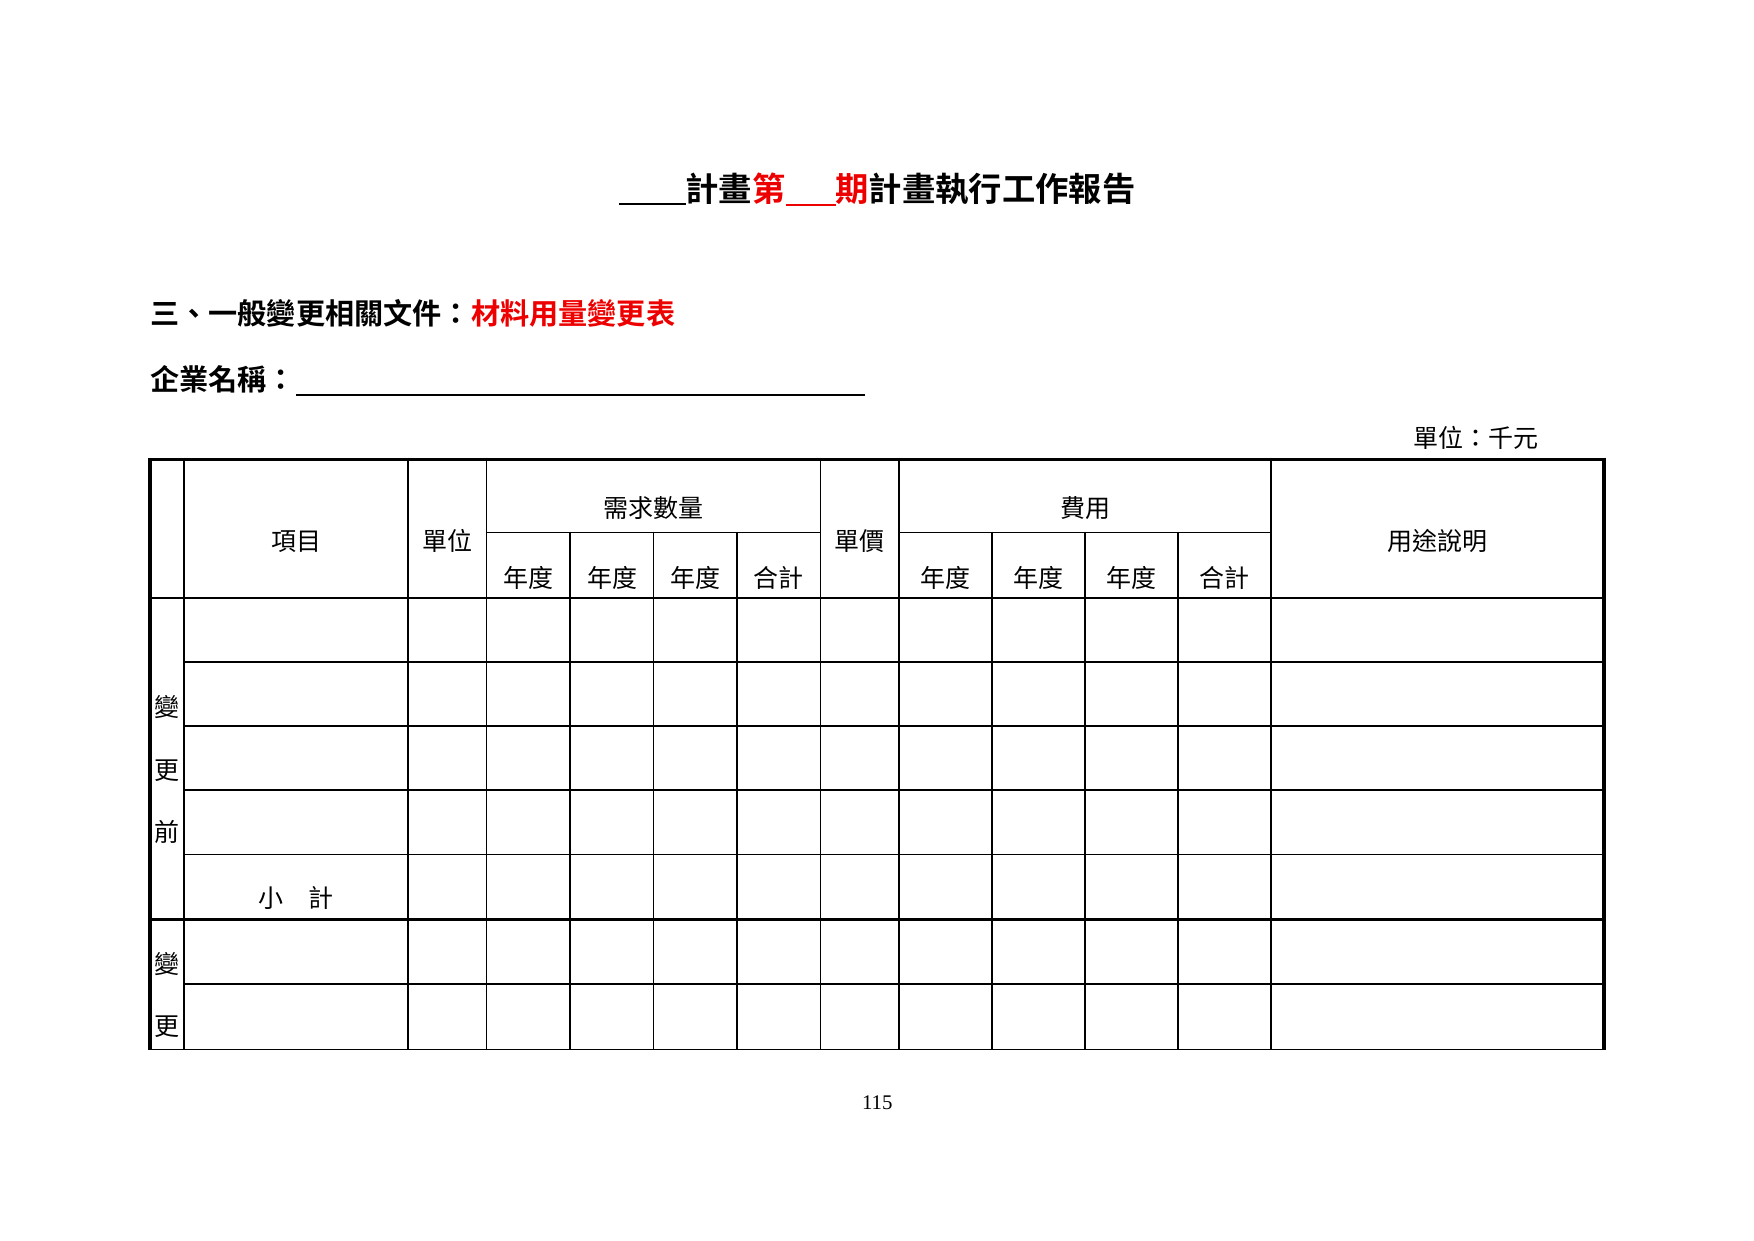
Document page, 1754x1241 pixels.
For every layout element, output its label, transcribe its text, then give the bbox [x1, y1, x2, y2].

table_header 費用 [900, 461, 1270, 532]
table_cell 年度 [571, 533, 653, 597]
table_cell [1179, 855, 1270, 917]
table_cell [409, 855, 486, 917]
table_cell [185, 985, 407, 1049]
table_cell [409, 599, 486, 661]
table_cell 年度 [900, 533, 991, 597]
table_cell [571, 921, 653, 983]
table_cell [993, 791, 1084, 853]
table_cell [738, 791, 820, 853]
table_cell [185, 727, 407, 789]
table_cell [1272, 855, 1602, 917]
table_cell [900, 599, 991, 661]
table_cell [821, 855, 898, 917]
table_header 單位 [409, 461, 486, 597]
table_cell [1272, 791, 1602, 853]
table_cell [487, 985, 569, 1049]
table_cell [821, 599, 898, 661]
table_cell [1179, 727, 1270, 789]
table_cell [185, 921, 407, 983]
table_cell [654, 727, 736, 789]
table_cell [993, 727, 1084, 789]
table_cell [571, 599, 653, 661]
table_cell [821, 985, 898, 1049]
table_cell [409, 727, 486, 789]
table_cell 年度 [1086, 533, 1177, 597]
table_header 用途說明 [1272, 461, 1602, 597]
table_header [152, 461, 183, 597]
table_cell [571, 727, 653, 789]
table_cell [654, 985, 736, 1049]
table_cell [1086, 727, 1177, 789]
table_cell [654, 599, 736, 661]
table_header 需求數量 [487, 461, 820, 532]
table_cell [821, 663, 898, 725]
table_cell [1179, 921, 1270, 983]
table_cell 年度 [993, 533, 1084, 597]
table_cell [1086, 663, 1177, 725]
table_cell [993, 855, 1084, 917]
table_cell [1086, 855, 1177, 917]
table_cell [1086, 921, 1177, 983]
table_cell 年度 [654, 533, 736, 597]
text 三、一般變更相關文件：材料用量變更表 [150, 270, 1604, 333]
table_cell 年度 [487, 533, 569, 597]
table_cell [571, 855, 653, 917]
table_cell [654, 855, 736, 917]
table_header 單價 [821, 461, 898, 597]
table_cell [571, 791, 653, 853]
table_cell [185, 791, 407, 853]
table_cell [993, 663, 1084, 725]
table_cell [821, 791, 898, 853]
table_cell [738, 599, 820, 661]
table_cell [738, 663, 820, 725]
table_cell [185, 599, 407, 661]
table_cell [900, 921, 991, 983]
table_cell [409, 985, 486, 1049]
table_cell [571, 663, 653, 725]
table_cell 變更 [152, 921, 183, 1049]
table_cell 合計 [1179, 533, 1270, 597]
table_cell [487, 791, 569, 853]
table_cell [1272, 985, 1602, 1049]
table_cell [738, 855, 820, 917]
table_cell [1179, 599, 1270, 661]
table_cell [487, 855, 569, 917]
table_cell 變更前 [152, 599, 183, 917]
table_cell [993, 921, 1084, 983]
table_cell 小 計 [185, 855, 407, 917]
table_cell [185, 663, 407, 725]
table_cell [993, 599, 1084, 661]
table_cell [1272, 921, 1602, 983]
table_cell [821, 727, 898, 789]
table_cell [654, 791, 736, 853]
table_cell [487, 599, 569, 661]
table_cell [738, 985, 820, 1049]
table_cell [900, 985, 991, 1049]
table_cell [1272, 727, 1602, 789]
table_cell [900, 791, 991, 853]
table_cell [1086, 791, 1177, 853]
table_cell [1179, 985, 1270, 1049]
text 企業名稱： [150, 333, 1604, 395]
table_cell [900, 727, 991, 789]
table_cell [1086, 599, 1177, 661]
table_cell [409, 663, 486, 725]
table_header 項目 [185, 461, 407, 597]
table_cell [1086, 985, 1177, 1049]
table_cell [487, 663, 569, 725]
table_cell [487, 921, 569, 983]
table_cell [900, 855, 991, 917]
table_cell [738, 921, 820, 983]
table_cell [654, 921, 736, 983]
table_cell [1179, 791, 1270, 853]
table_cell [1179, 663, 1270, 725]
table_cell [409, 791, 486, 853]
table_cell [654, 663, 736, 725]
text 計畫第 期計畫執行工作報告 [150, 145, 1604, 208]
table_cell [487, 727, 569, 789]
table_cell [409, 921, 486, 983]
table_cell [1272, 663, 1602, 725]
table_cell 合計 [738, 533, 820, 597]
table_cell [900, 663, 991, 725]
text 單位：千元 [150, 395, 1604, 458]
table_cell [738, 727, 820, 789]
table_cell [993, 985, 1084, 1049]
table_cell [571, 985, 653, 1049]
table_cell [1272, 599, 1602, 661]
table_cell [821, 921, 898, 983]
